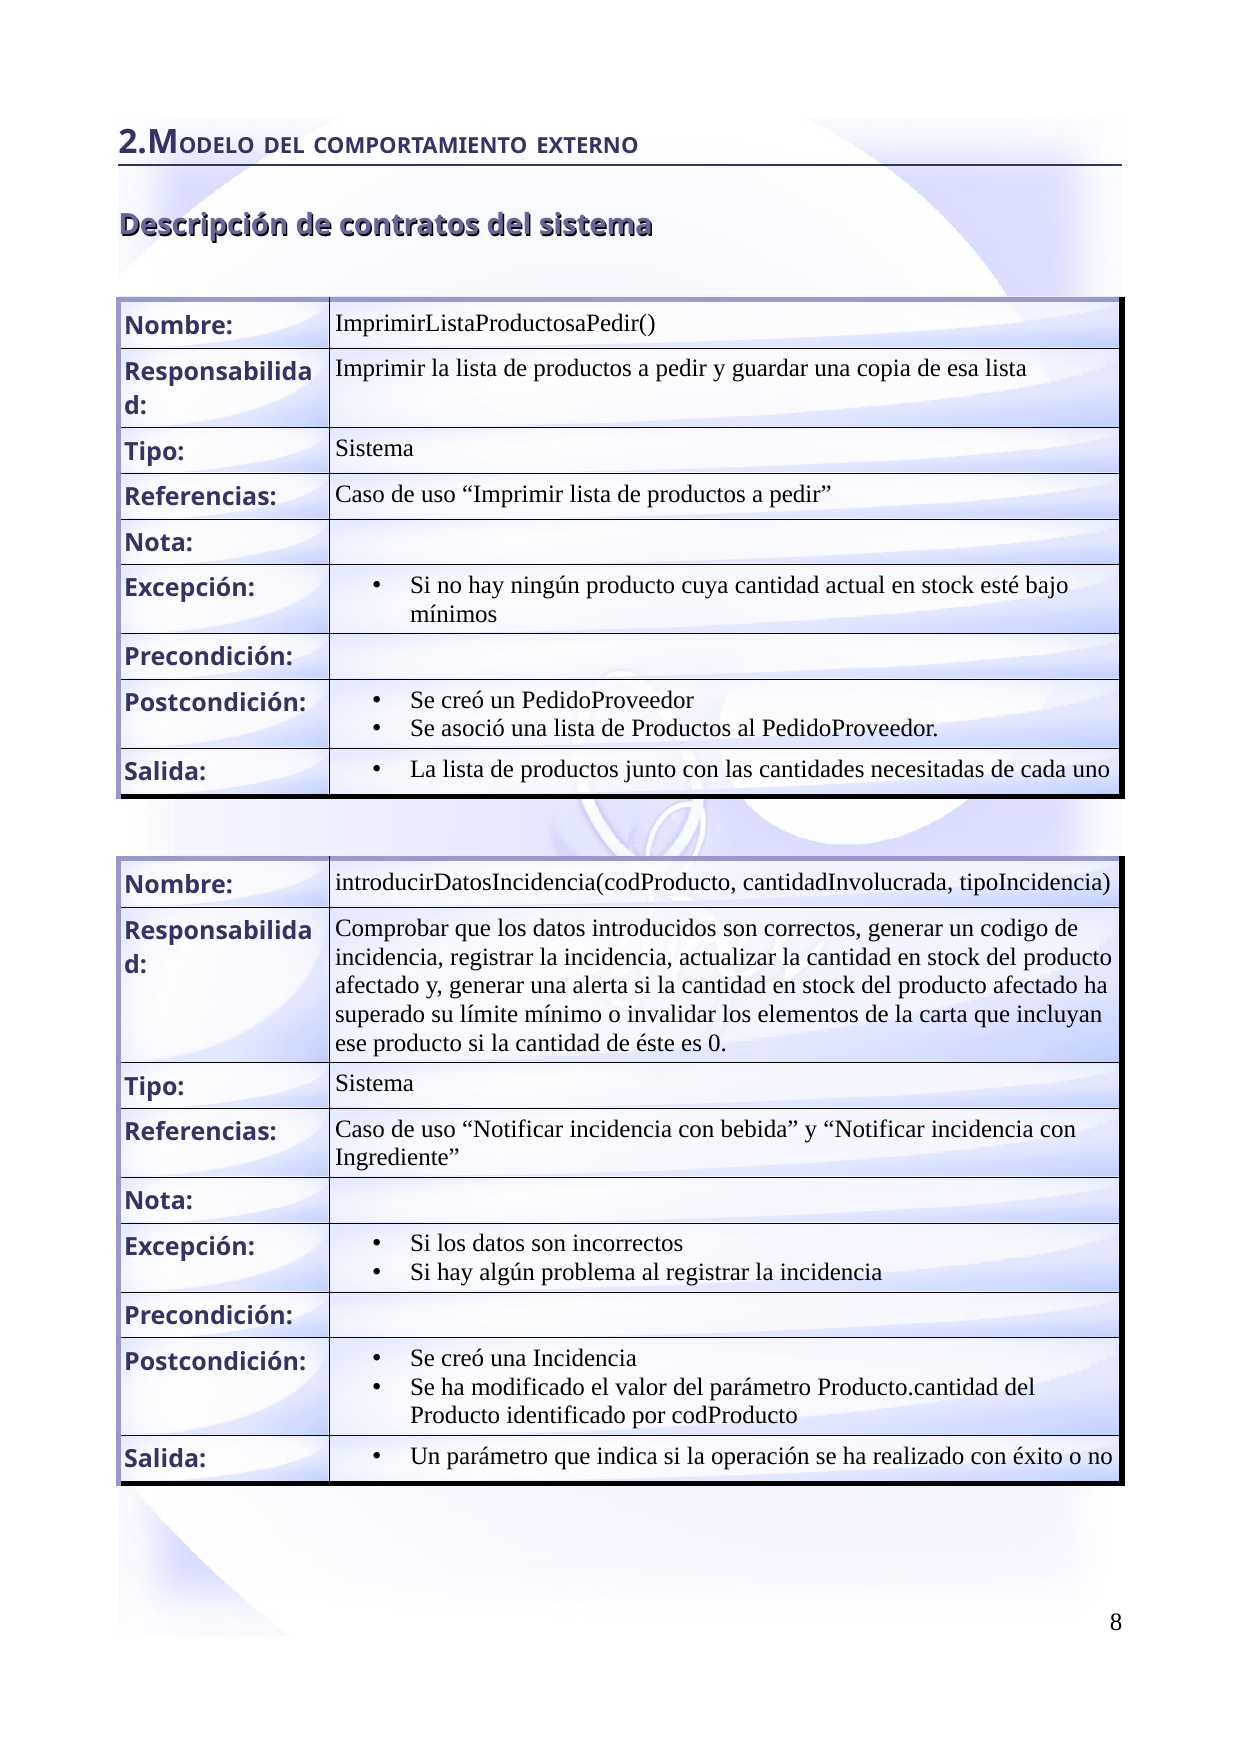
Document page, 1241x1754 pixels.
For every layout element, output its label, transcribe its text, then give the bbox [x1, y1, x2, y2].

table_cell Precondición: [121, 634, 329, 679]
table_cell Sistema [330, 428, 1119, 473]
table_header Nombre: [121, 302, 329, 348]
table_cell [330, 1178, 1119, 1223]
table_cell Si los datos son incorrectos Si hay algún problema al registrar la incidencia [330, 1224, 1119, 1292]
table_cell Salida: [121, 749, 329, 793]
table_cell Tipo: [121, 1063, 329, 1108]
table_cell [330, 634, 1119, 679]
table_cell Comprobar que los datos introducidos son correctos, generar un codigo de incidencia, registrar la incidencia, actualizar la cantidad en stock del producto afectado y, generar una alerta si la cantidad en stock del producto afectado ha superado su límite mínimo o invalidar los elementos de la carta que incluyan ese producto si la cantidad de éste es 0. [330, 908, 1119, 1062]
table_cell Postcondición: [121, 1338, 329, 1435]
table_cell Referencias: [121, 1109, 329, 1177]
table_cell Nota: [121, 1178, 329, 1223]
table_cell Postcondición: [121, 680, 329, 748]
table_cell La lista de productos junto con las cantidades necesitadas de cada uno [330, 749, 1119, 793]
picture [118, 166, 1122, 203]
subtitle Descripción de contratos del sistema [118, 203, 1122, 243]
table_cell Responsabilidad: [121, 349, 329, 427]
table_cell Imprimir la lista de productos a pedir y guardar una copia de esa lista [330, 349, 1119, 427]
table_cell Referencias: [121, 474, 329, 518]
table_cell Tipo: [121, 428, 329, 473]
table_cell Un parámetro que indica si la operación se ha realizado con éxito o no [330, 1436, 1119, 1481]
table_cell Excepción: [121, 1224, 329, 1292]
table_cell Responsabilidad: [121, 908, 329, 1062]
table_cell [330, 520, 1119, 564]
table_cell Se creó un PedidoProveedor Se asoció una lista de Productos al PedidoProveedor. [330, 680, 1119, 748]
table_header introducirDatosIncidencia(codProducto, cantidadInvolucrada, tipoIncidencia) [330, 861, 1119, 907]
table_cell [330, 1293, 1119, 1337]
table_cell Si no hay ningún producto cuya cantidad actual en stock esté bajo mínimos [330, 565, 1119, 633]
table_cell Sistema [330, 1063, 1119, 1108]
table_header ImprimirListaProductosaPedir() [330, 302, 1119, 348]
table_cell Excepción: [121, 565, 329, 633]
picture [118, 799, 1122, 856]
picture [118, 1486, 1122, 1636]
table_cell Precondición: [121, 1293, 329, 1337]
table_cell Caso de uso “Imprimir lista de productos a pedir” [330, 474, 1119, 518]
table_header Nombre: [121, 861, 329, 907]
subtitle 2.Modelo del comportamiento externo [118, 118, 1122, 164]
table_cell Salida: [121, 1436, 329, 1481]
table_cell Nota: [121, 520, 329, 564]
table_cell Se creó una Incidencia Se ha modificado el valor del parámetro Producto.cantidad del Producto identificado por codProducto [330, 1338, 1119, 1435]
picture [118, 243, 1122, 297]
table_cell Caso de uso “Notificar incidencia con bebida” y “Notificar incidencia con Ingrediente” [330, 1109, 1119, 1177]
